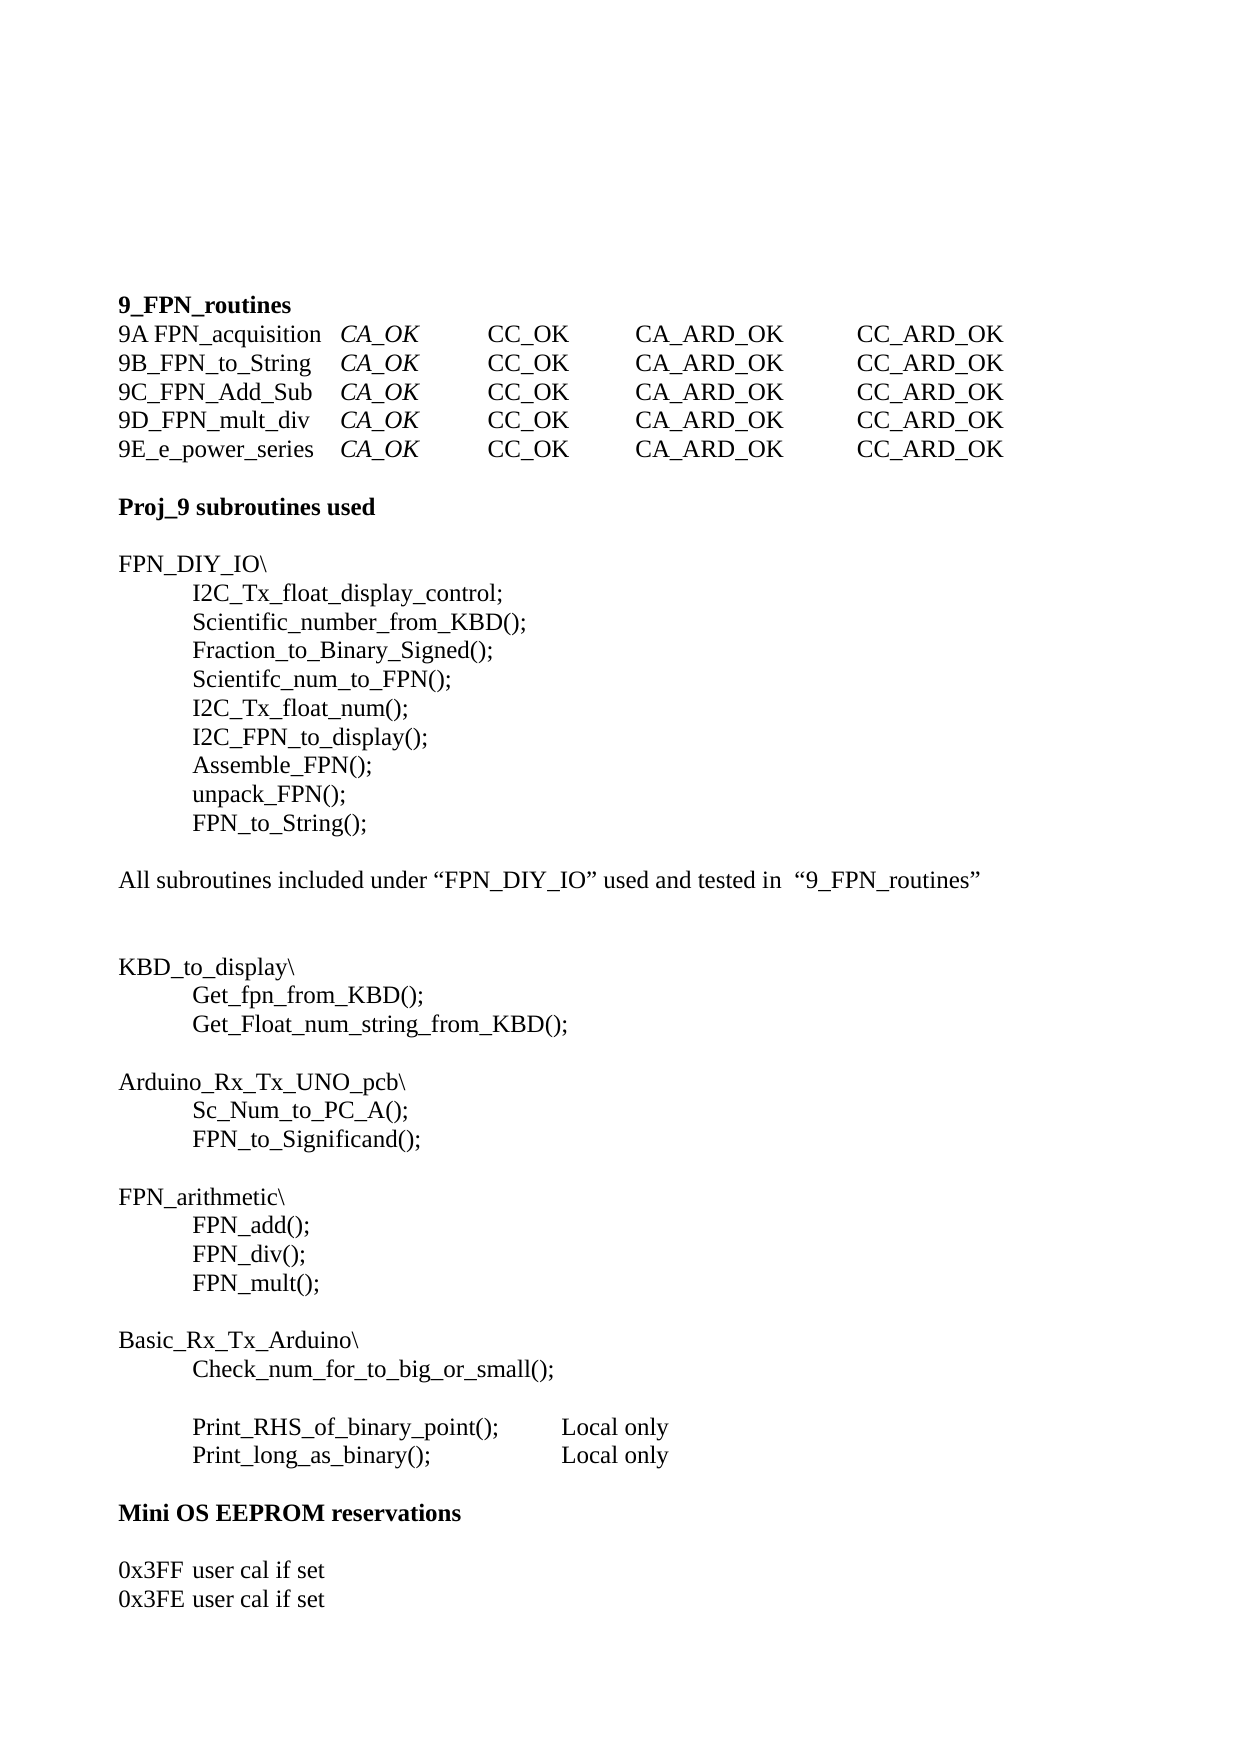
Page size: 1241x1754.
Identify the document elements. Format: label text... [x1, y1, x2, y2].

text Fraction_to_Binary_Signed(); [118, 636, 1122, 664]
text Get_Float_num_string_from_KBD(); [118, 1009, 1122, 1038]
text FPN_arithmetic\ [118, 1182, 1122, 1211]
text KBD_to_display\ [118, 952, 1122, 981]
text I2C_Tx_float_display_control; [118, 578, 1122, 607]
text Sc_Num_to_PC_A(); [118, 1096, 1122, 1124]
text Scientific_number_from_KBD(); [118, 607, 1122, 636]
text All subroutines included under “FPN_DIY_IO” used and tested in “9_FPN_routines” [118, 866, 1122, 894]
text FPN_to_String(); [118, 808, 1122, 837]
text 9_FPN_routines [118, 291, 1122, 319]
text 9E_e_power_series CA_OK CC_OK CA_ARD_OK CC_ARD_OK [118, 434, 1122, 463]
text Print_long_as_binary(); Local only [118, 1441, 1122, 1469]
text Arduino_Rx_Tx_UNO_pcb\ [118, 1067, 1122, 1096]
text I2C_FPN_to_display(); [118, 722, 1122, 751]
text 9D_FPN_mult_div CA_OK CC_OK CA_ARD_OK CC_ARD_OK [118, 406, 1122, 434]
text Basic_Rx_Tx_Arduino\ [118, 1326, 1122, 1354]
text unpack_FPN(); [118, 779, 1122, 808]
text FPN_div(); [118, 1239, 1122, 1268]
text Check_num_for_to_big_or_small(); [118, 1354, 1122, 1383]
text FPN_mult(); [118, 1268, 1122, 1297]
text Mini OS EEPROM reservations [118, 1498, 1122, 1527]
text FPN_to_Significand(); [118, 1124, 1122, 1153]
text 9A FPN_acquisition CA_OK CC_OK CA_ARD_OK CC_ARD_OK [118, 319, 1122, 348]
text FPN_add(); [118, 1211, 1122, 1239]
text Get_fpn_from_KBD(); [118, 981, 1122, 1009]
text Scientifc_num_to_FPN(); [118, 664, 1122, 693]
text 0x3FE user cal if set [118, 1584, 1122, 1613]
text 9C_FPN_Add_Sub CA_OK CC_OK CA_ARD_OK CC_ARD_OK [118, 377, 1122, 406]
text Assemble_FPN(); [118, 751, 1122, 779]
text 9B_FPN_to_String CA_OK CC_OK CA_ARD_OK CC_ARD_OK [118, 348, 1122, 377]
text FPN_DIY_IO\ [118, 549, 1122, 578]
text Proj_9 subroutines used [118, 492, 1122, 521]
text I2C_Tx_float_num(); [118, 693, 1122, 722]
text Print_RHS_of_binary_point(); Local only [118, 1412, 1122, 1441]
text 0x3FF user cal if set [118, 1556, 1122, 1584]
